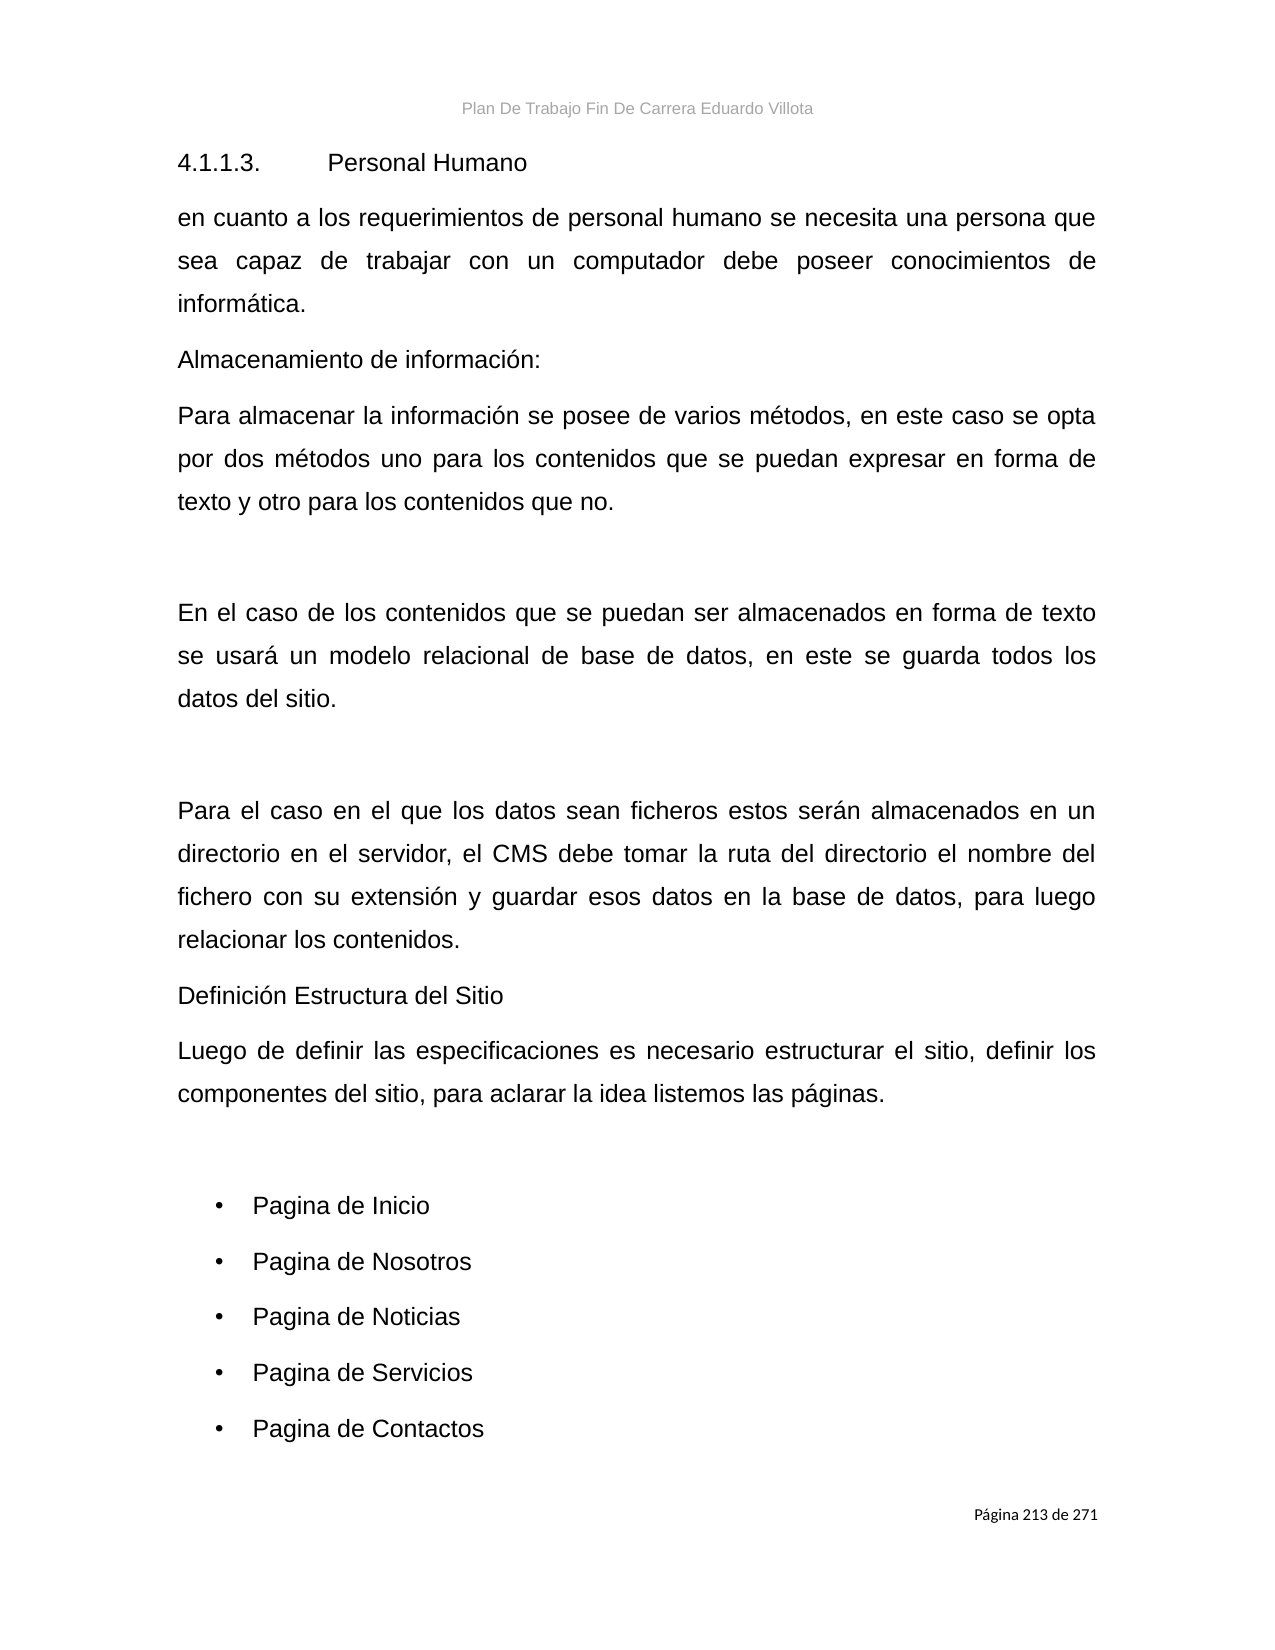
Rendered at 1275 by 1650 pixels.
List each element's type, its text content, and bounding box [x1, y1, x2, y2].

list Pagina de Inicio [215, 1191, 1098, 1219]
list Pagina de Noticias [215, 1302, 1098, 1331]
text En el caso de los contenidos que se puedan ser almacenados en forma de texto se usará un modelo relacional de base de datos, en este se guarda todos los datos del sitio. [177, 598, 1098, 713]
list Pagina de Nosotros [215, 1246, 1098, 1275]
list Pagina de Servicios [215, 1358, 1098, 1387]
list Pagina de Contactos [215, 1414, 1098, 1442]
text en cuanto a los requerimientos de personal humano se necesita una persona que sea capaz de trabajar con un computador debe poseer conocimientos de informática. [177, 203, 1098, 318]
text Para el caso en el que los datos sean ficheros estos serán almacenados en un directorio en el servidor, el CMS debe tomar la ruta del directorio el nombre del fichero con su extensión y guardar esos datos en la base de datos, para luego relacionar los contenidos. [177, 796, 1098, 954]
text 4.1.1.3. Personal Humano [177, 148, 1098, 176]
text Definición Estructura del Sitio [177, 981, 1098, 1009]
text Para almacenar la información se posee de varios métodos, en este caso se opta por dos métodos uno para los contenidos que se puedan expresar en forma de texto y otro para los contenidos que no. [177, 401, 1098, 516]
text Almacenamiento de información: [177, 345, 1098, 374]
text Luego de definir las especificaciones es necesario estructurar el sitio, definir los componentes del sitio, para aclarar la idea listemos las páginas. [177, 1036, 1098, 1108]
